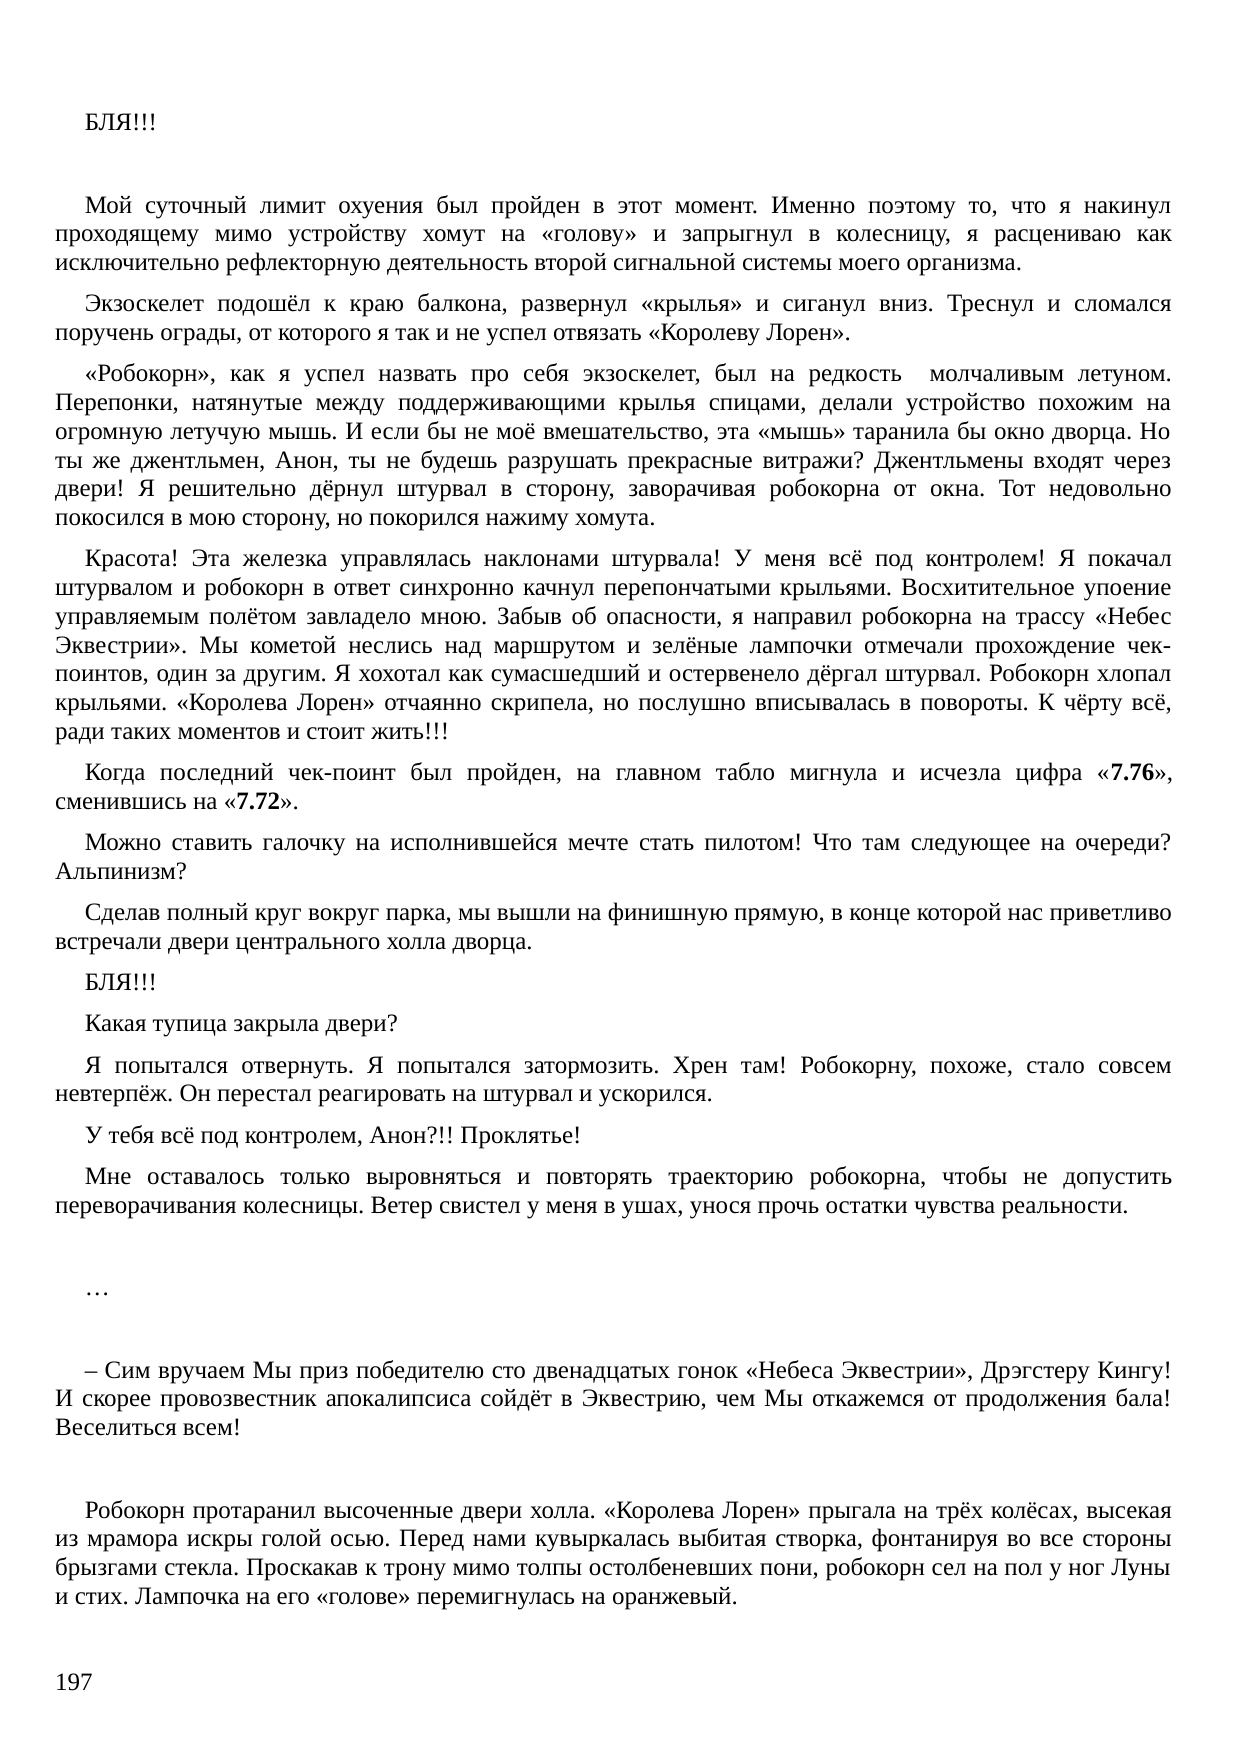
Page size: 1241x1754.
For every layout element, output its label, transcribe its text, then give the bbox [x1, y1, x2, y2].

text У тебя всё под контролем, Анон?!! Проклятье! [55, 1120, 1173, 1148]
text Сделав полный круг вокруг парка, мы вышли на финишную прямую, в конце которой нас приветливо встречали двери центрального холла дворца. [55, 897, 1173, 955]
text Робокорн протаранил высоченные двери холла. «Королева Лорен» прыгала на трёх колёсах, высекая из мрамора искры голой осью. Перед нами кувыркалась выбитая створка, фонтанируя во все стороны брызгами стекла. Проскакав к трону мимо толпы остолбеневших пони, робокорн сел на пол у ног Луны и стих. Лампочка на его «голове» перемигнулась на оранжевый. [55, 1495, 1173, 1610]
text Я попытался отвернуть. Я попытался затормозить. Хрен там! Робокорну, похоже, стало совсем невтерпёж. Он перестал реагировать на штурвал и ускорился. [55, 1050, 1173, 1107]
text БЛЯ!!! [55, 107, 1173, 136]
text «Робокорн», как я успел назвать про себя экзоскелет, был на редкость молчаливым летуном. Перепонки, натянутые между поддерживающими крылья спицами, делали устройство похожим на огромную летучую мышь. И если бы не моё вмешательство, эта «мышь» таранила бы окно дворца. Но ты же джентльмен, Анон, ты не будешь разрушать прекрасные витражи? Джентльмены входят через двери! Я решительно дёрнул штурвал в сторону, заворачивая робокорна от окна. Тот недовольно покосился в мою сторону, но покорился нажиму хомута. [55, 358, 1173, 531]
text Мой суточный лимит охуения был пройден в этот момент. Именно поэтому то, что я накинул проходящему мимо устройству хомут на «голову» и запрыгнул в колесницу, я расцениваю как исключительно рефлекторную деятельность второй сигнальной системы моего организма. [55, 190, 1173, 276]
text Когда последний чек-поинт был пройден, на главном табло мигнула и исчезла цифра «7.76», сменившись на «7.72». [55, 757, 1173, 815]
text Красота! Эта железка управлялась наклонами штурвала! У меня всё под контролем! Я покачал штурвалом и робокорн в ответ синхронно качнул перепончатыми крыльями. Восхитительное упоение управляемым полётом завладело мною. Забыв об опасности, я направил робокорна на трассу «Небес Эквестрии». Мы кометой неслись над маршрутом и зелёные лампочки отмечали прохождение чек-поинтов, один за другим. Я хохотал как сумасшедший и остервенело дёргал штурвал. Робокорн хлопал крыльями. «Королева Лорен» отчаянно скрипела, но послушно вписывалась в повороты. К чёрту всё, ради таких моментов и стоит жить!!! [55, 543, 1173, 745]
text Можно ставить галочку на исполнившейся мечте стать пилотом! Что там следующее на очереди? Альпинизм? [55, 827, 1173, 885]
text БЛЯ!!! [55, 967, 1173, 996]
text Экзоскелет подошёл к краю балкона, развернул «крылья» и сиганул вниз. Треснул и сломался поручень ограды, от которого я так и не успел отвязать «Королеву Лорен». [55, 288, 1173, 346]
text – Сим вручаем Мы приз победителю сто двенадцатых гонок «Небеса Эквестрии», Дрэгстеру Кингу! И скорее провозвестник апокалипсиса сойдёт в Эквестрию, чем Мы откажемся от продолжения бала! Веселиться всем! [55, 1355, 1173, 1441]
text Какая тупица закрыла двери? [55, 1008, 1173, 1037]
text … [55, 1272, 1173, 1301]
text Мне оставалось только выровняться и повторять траекторию робокорна, чтобы не допустить переворачивания колесницы. Ветер свистел у меня в ушах, унося прочь остатки чувства реальности. [55, 1161, 1173, 1218]
